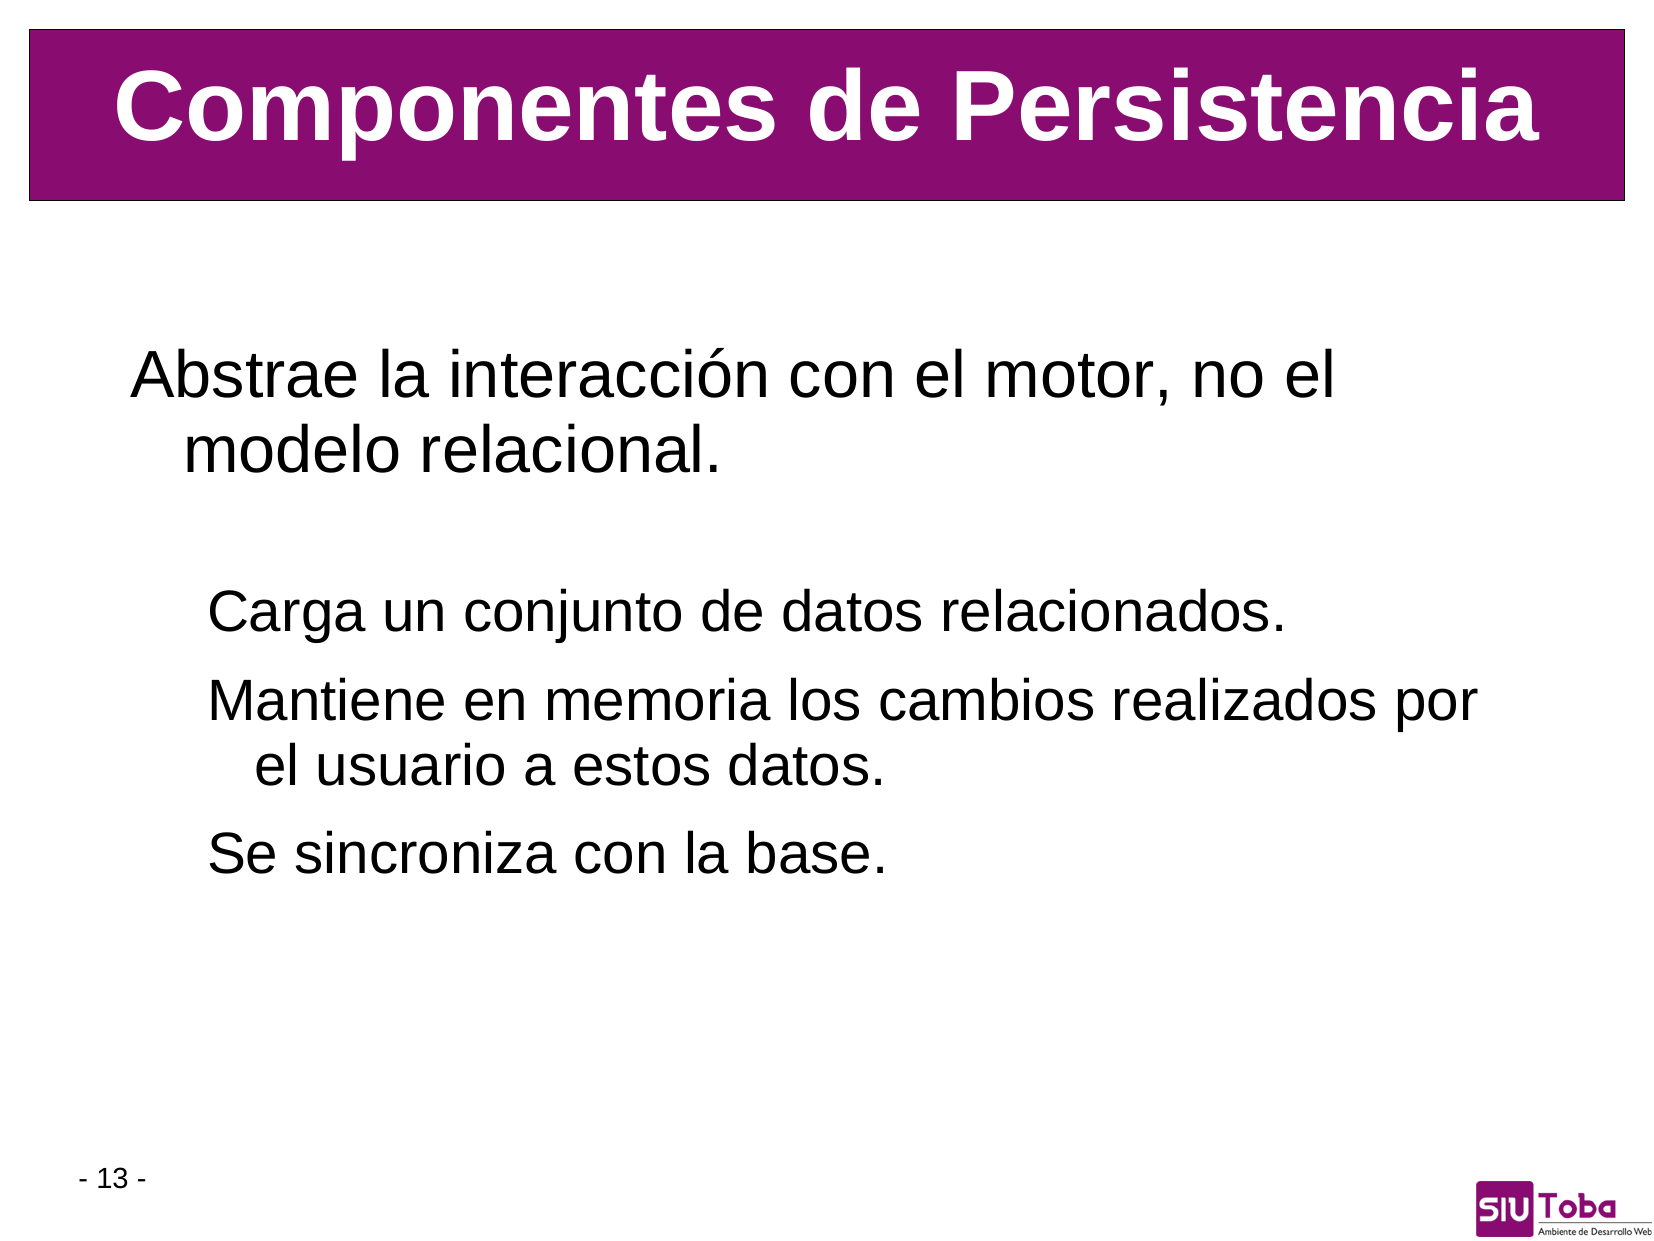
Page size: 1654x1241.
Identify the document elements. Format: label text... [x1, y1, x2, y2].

title Componentes de Persistencia [59, 47, 1595, 166]
picture [1476, 1181, 1652, 1237]
list Abstrae la interacción con el motor, no el modelo relacional. Carga un conjunto de datos relacionados. Mantiene en memoria los cambios realizados por el usuario a estos datos. Se sincroniza con la base. [112, 337, 1538, 887]
